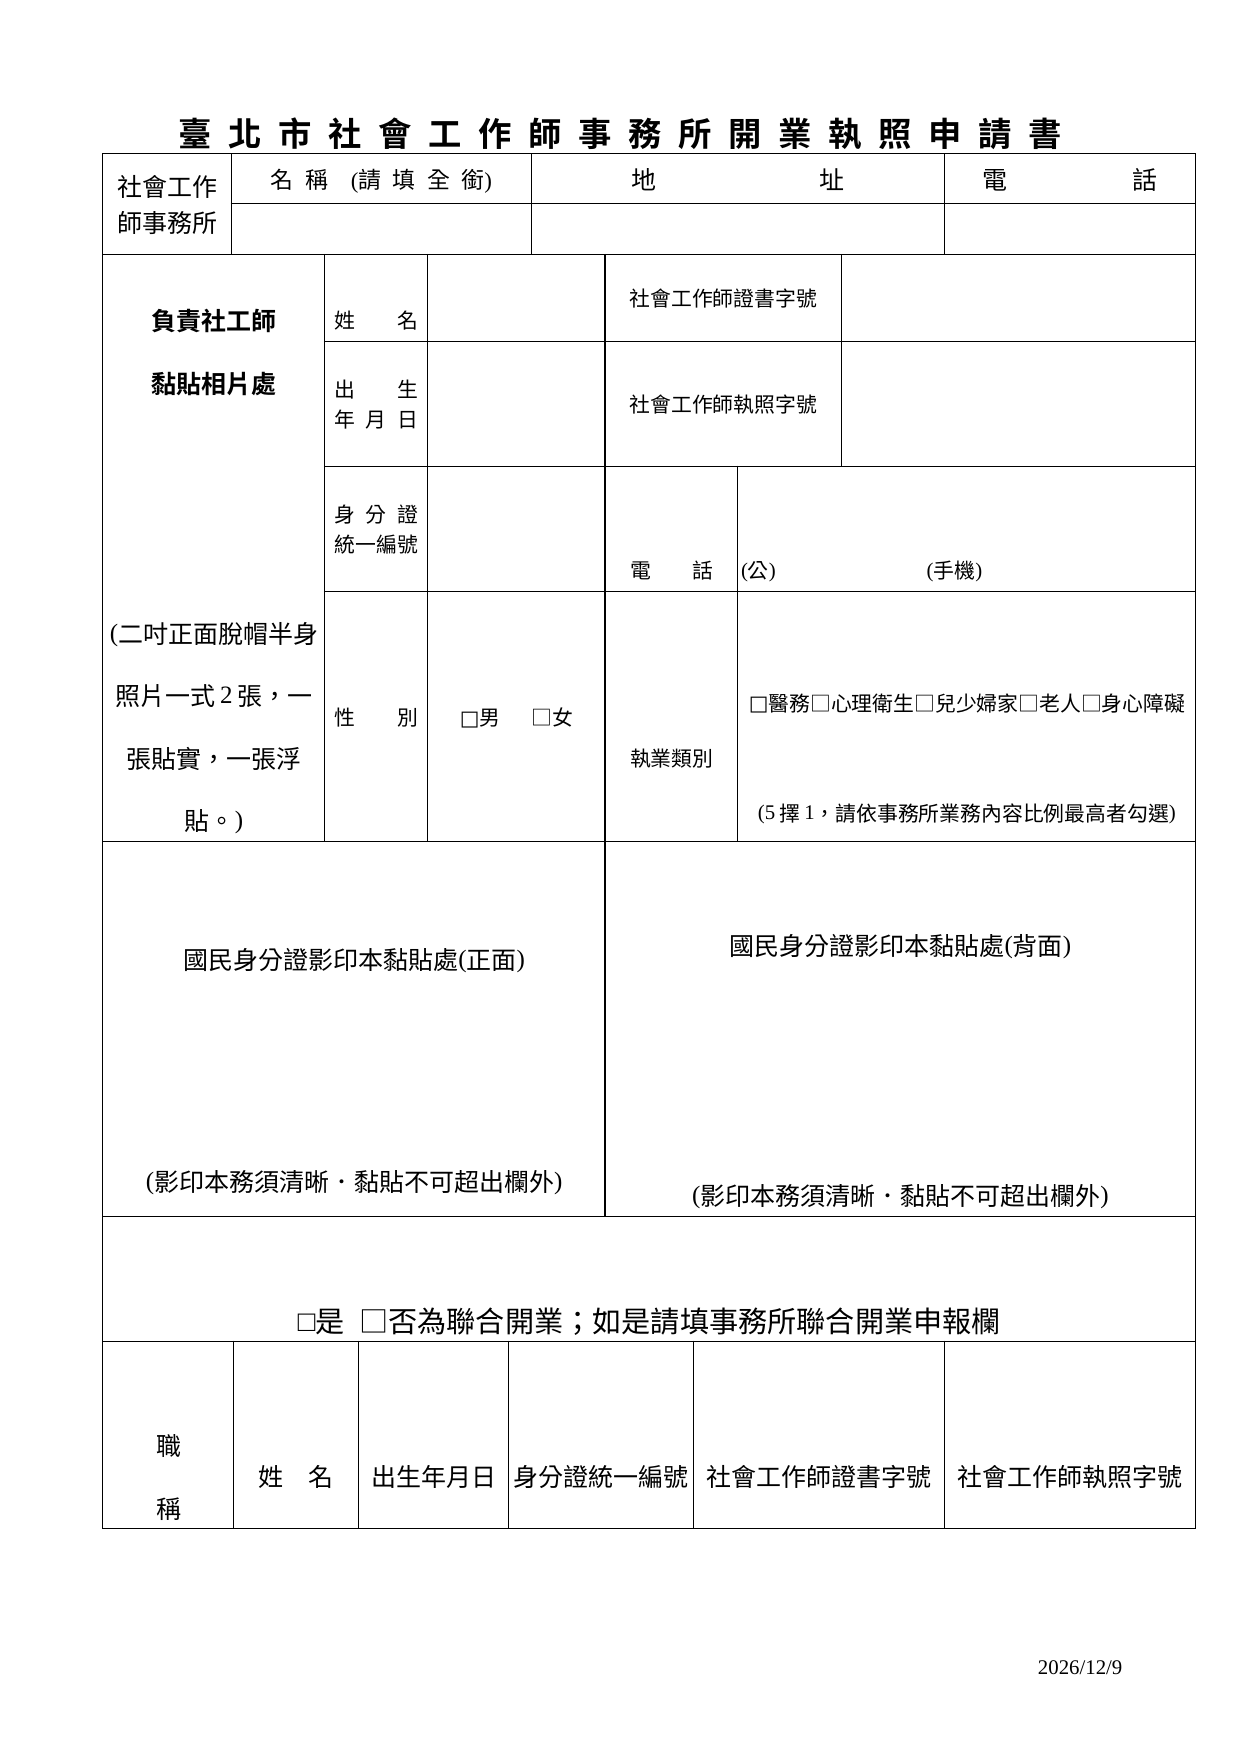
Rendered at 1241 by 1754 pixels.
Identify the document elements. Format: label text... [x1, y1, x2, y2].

table_cell 出 生 年 月 日 [325, 342, 427, 466]
table_cell [532, 204, 944, 254]
table_cell [842, 255, 1195, 341]
text 臺 北 市 社 會 工 作 師 事 務 所 開 業 執 照 申 請 書 [118, 53, 1187, 153]
table_cell 國民身分證影印本黏貼處(背面) (影印本務須清晰．黏貼不可超出欄外) [606, 842, 1195, 1216]
table_cell (公) (手機) [738, 467, 1195, 591]
table_cell 執業類別 [606, 592, 737, 841]
table_cell □醫務□心理衛生□兒少婦家□老人□身心障礙 (5擇1，請依事務所業務內容比例最高者勾選) [738, 592, 1195, 841]
table_cell 社會工作師執照字號 [945, 1342, 1195, 1528]
table_cell 職 稱 [103, 1342, 233, 1528]
table_cell 身 分 證 統一編號 [325, 467, 427, 591]
table_cell 負責社工師 黏貼相片處 (二吋正面脫帽半身照片一式2張，一張貼實，一張浮貼。) [103, 255, 324, 841]
table_cell [428, 342, 604, 466]
table_header 社會工作師事務所 [103, 154, 231, 254]
table_cell [842, 342, 1195, 466]
table_cell [428, 255, 604, 341]
table_header 名 稱 (請 填 全 銜) [232, 154, 531, 202]
table_header 電 話 [945, 154, 1195, 202]
table_cell 性 別 [325, 592, 427, 841]
table_cell 出生年月日 [359, 1342, 508, 1528]
table_cell [232, 204, 531, 254]
table_cell 姓 名 [234, 1342, 358, 1528]
table_cell 國民身分證影印本黏貼處(正面) (影印本務須清晰．黏貼不可超出欄外) [103, 842, 604, 1216]
table_cell □是 □否為聯合開業；如是請填事務所聯合開業申報欄 [103, 1217, 1195, 1341]
table_cell 社會工作師證書字號 [694, 1342, 944, 1528]
table_cell 身分證統一編號 [509, 1342, 693, 1528]
table_cell [428, 467, 604, 591]
table_cell 電 話 [606, 467, 737, 591]
table_header 地 址 [532, 154, 944, 202]
table_cell □男 □女 [428, 592, 604, 841]
table_cell 社會工作師執照字號 [606, 342, 841, 466]
table_cell 姓 名 [325, 255, 427, 341]
table_cell [945, 204, 1195, 254]
table_cell 社會工作師證書字號 [606, 255, 841, 341]
